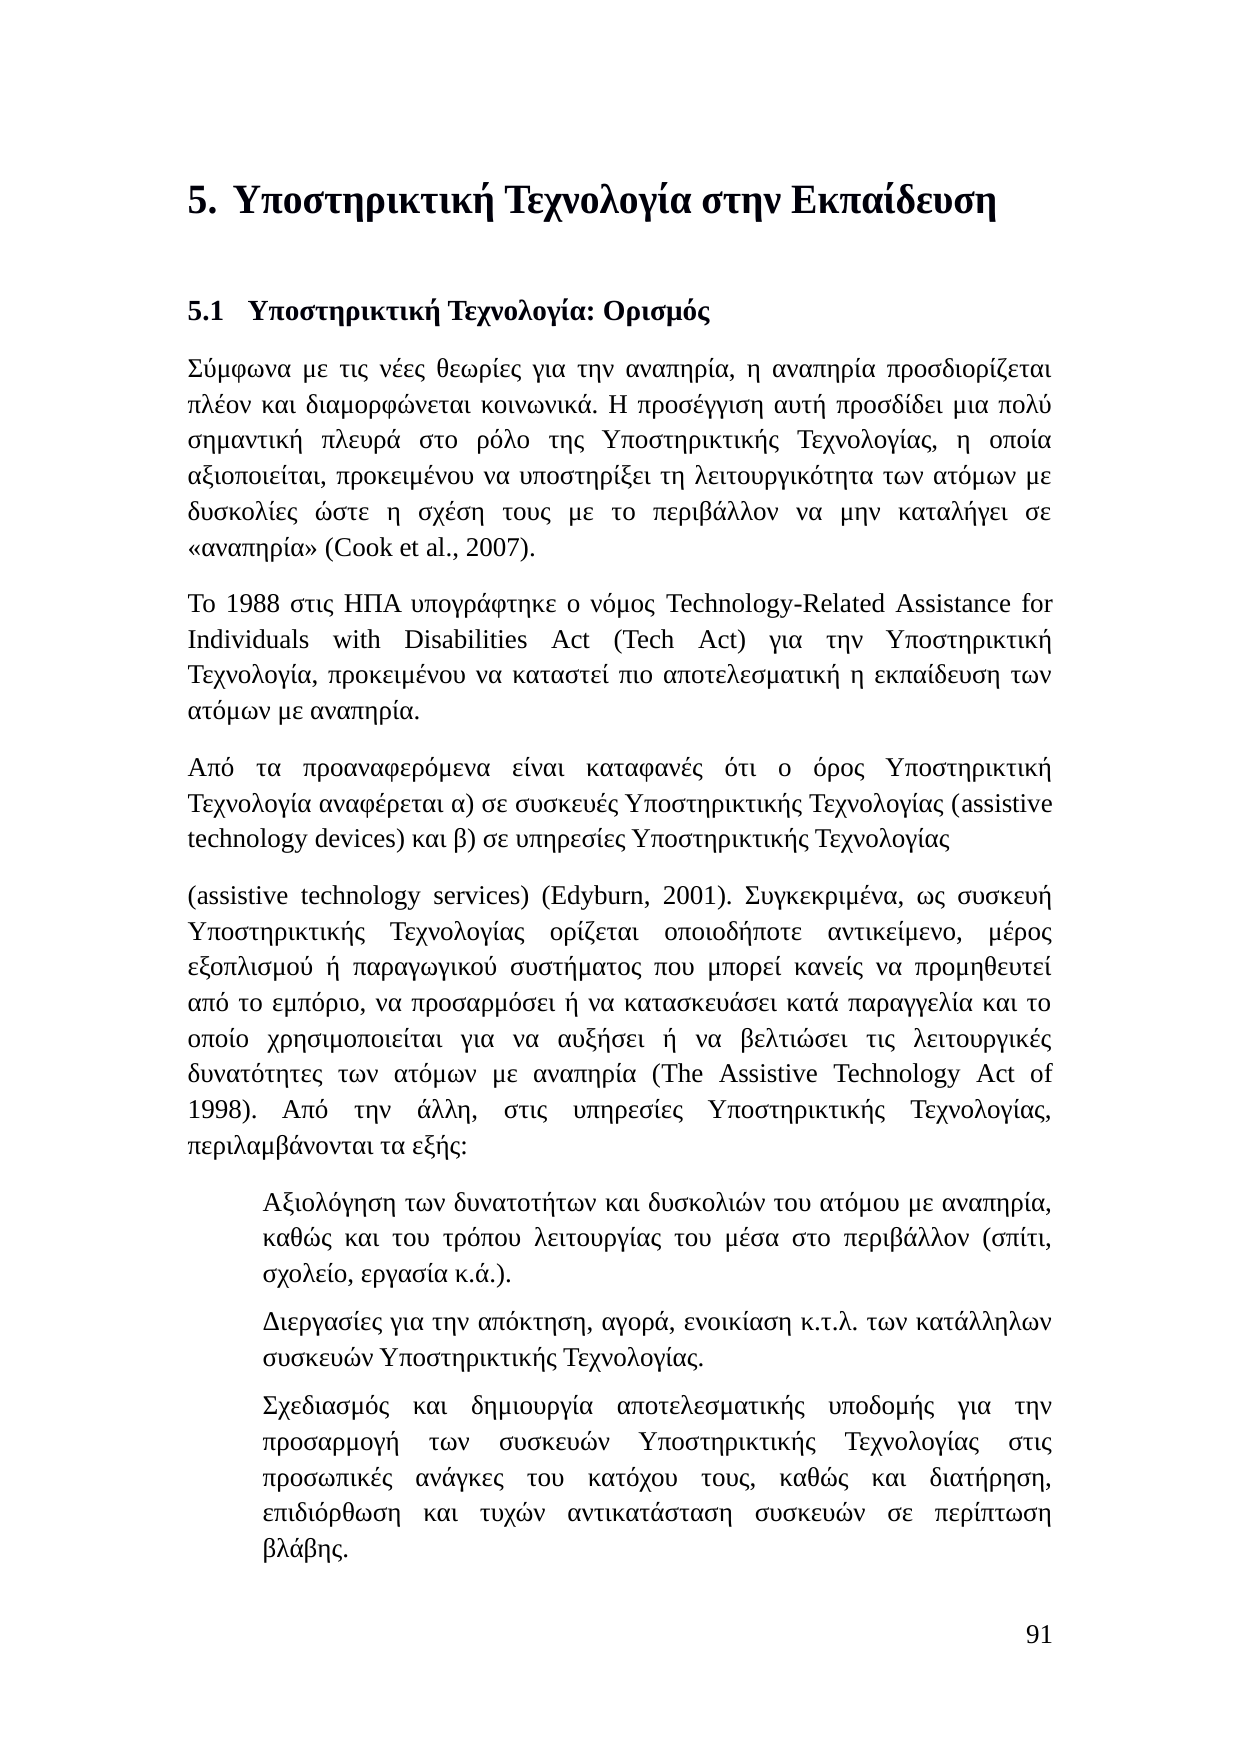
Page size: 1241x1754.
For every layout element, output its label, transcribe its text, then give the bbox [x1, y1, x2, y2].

text Σχεδιασμός και δημιουργία αποτελεσματικής υποδομής για την προσαρμογή των συσκευών Υποστηρικτικής Τεχνολογίας στις προσωπικές ανάγκες του κατόχου τους, καθώς και διατήρηση, επιδιόρθωση και τυχών αντικατάσταση συσκευών σε περίπτωση βλάβης. [262, 1389, 1053, 1563]
text (assistive technology services) (Edyburn, 2001). Συγκεκριμένα, ως συσκευή Υποστηρικτικής Τεχνολογίας ορίζεται οποιοδήποτε αντικείμενο, μέρος εξοπλισμού ή παραγωγικού συστήματος που μπορεί κανείς να προμηθευτεί από το εμπόριο, να προσαρμόσει ή να κατασκευάσει κατά παραγγελία και το οποίο χρησιμοποιείται για να αυξήσει ή να βελτιώσει τις λειτουργικές δυνατότητες των ατόμων με αναπηρία (The Assistive Technology Act of 1998). Από την άλλη, στις υπηρεσίες Υποστηρικτικής Τεχνολογίας, περιλαμβάνονται τα εξής: [187, 879, 1053, 1160]
text Το 1988 στις ΗΠΑ υπογράφτηκε ο νόμος Technology-Related Assistance for Individuals with Disabilities Act (Tech Act) για την Υποστηρικτική Τεχνολογία, προκειμένου να καταστεί πιο αποτελεσματική η εκπαίδευση των ατόμων με αναπηρία. [187, 587, 1053, 726]
text Σύμφωνα με τις νέες θεωρίες για την αναπηρία, η αναπηρία προσδιορίζεται πλέον και διαμορφώνεται κοινωνικά. Η προσέγγιση αυτή προσδίδει μια πολύ σημαντική πλευρά στο ρόλο της Υποστηρικτικής Τεχνολογίας, η οποία αξιοποιείται, προκειμένου να υποστηρίξει τη λειτουργικότητα των ατόμων με δυσκολίες ώστε η σχέση τους με το περιβάλλον να μην καταλήγει σε «αναπηρία» (Cook et al., 2007). [187, 352, 1053, 562]
text Αξιολόγηση των δυνατοτήτων και δυσκολιών του ατόμου με αναπηρία, καθώς και του τρόπου λειτουργίας του μέσα στο περιβάλλον (σπίτι, σχολείο, εργασία κ.ά.). [262, 1186, 1053, 1288]
text Διεργασίες για την απόκτηση, αγορά, ενοικίαση κ.τ.λ. των κατάλληλων συσκευών Υποστηρικτικής Τεχνολογίας. [262, 1305, 1053, 1372]
subtitle Υποστηρικτική Τεχνολογία στην Εκπαίδευση [187, 175, 1053, 223]
subtitle Υποστηρικτική Τεχνολογία: Ορισμός [187, 293, 1053, 326]
text Από τα προαναφερόμενα είναι καταφανές ότι ο όρος Υποστηρικτική Τεχνολογία αναφέρεται α) σε συσκευές Υποστηρικτικής Τεχνολογίας (assistive technology devices) και β) σε υπηρεσίες Υποστηρικτικής Τεχνολογίας [187, 751, 1053, 853]
